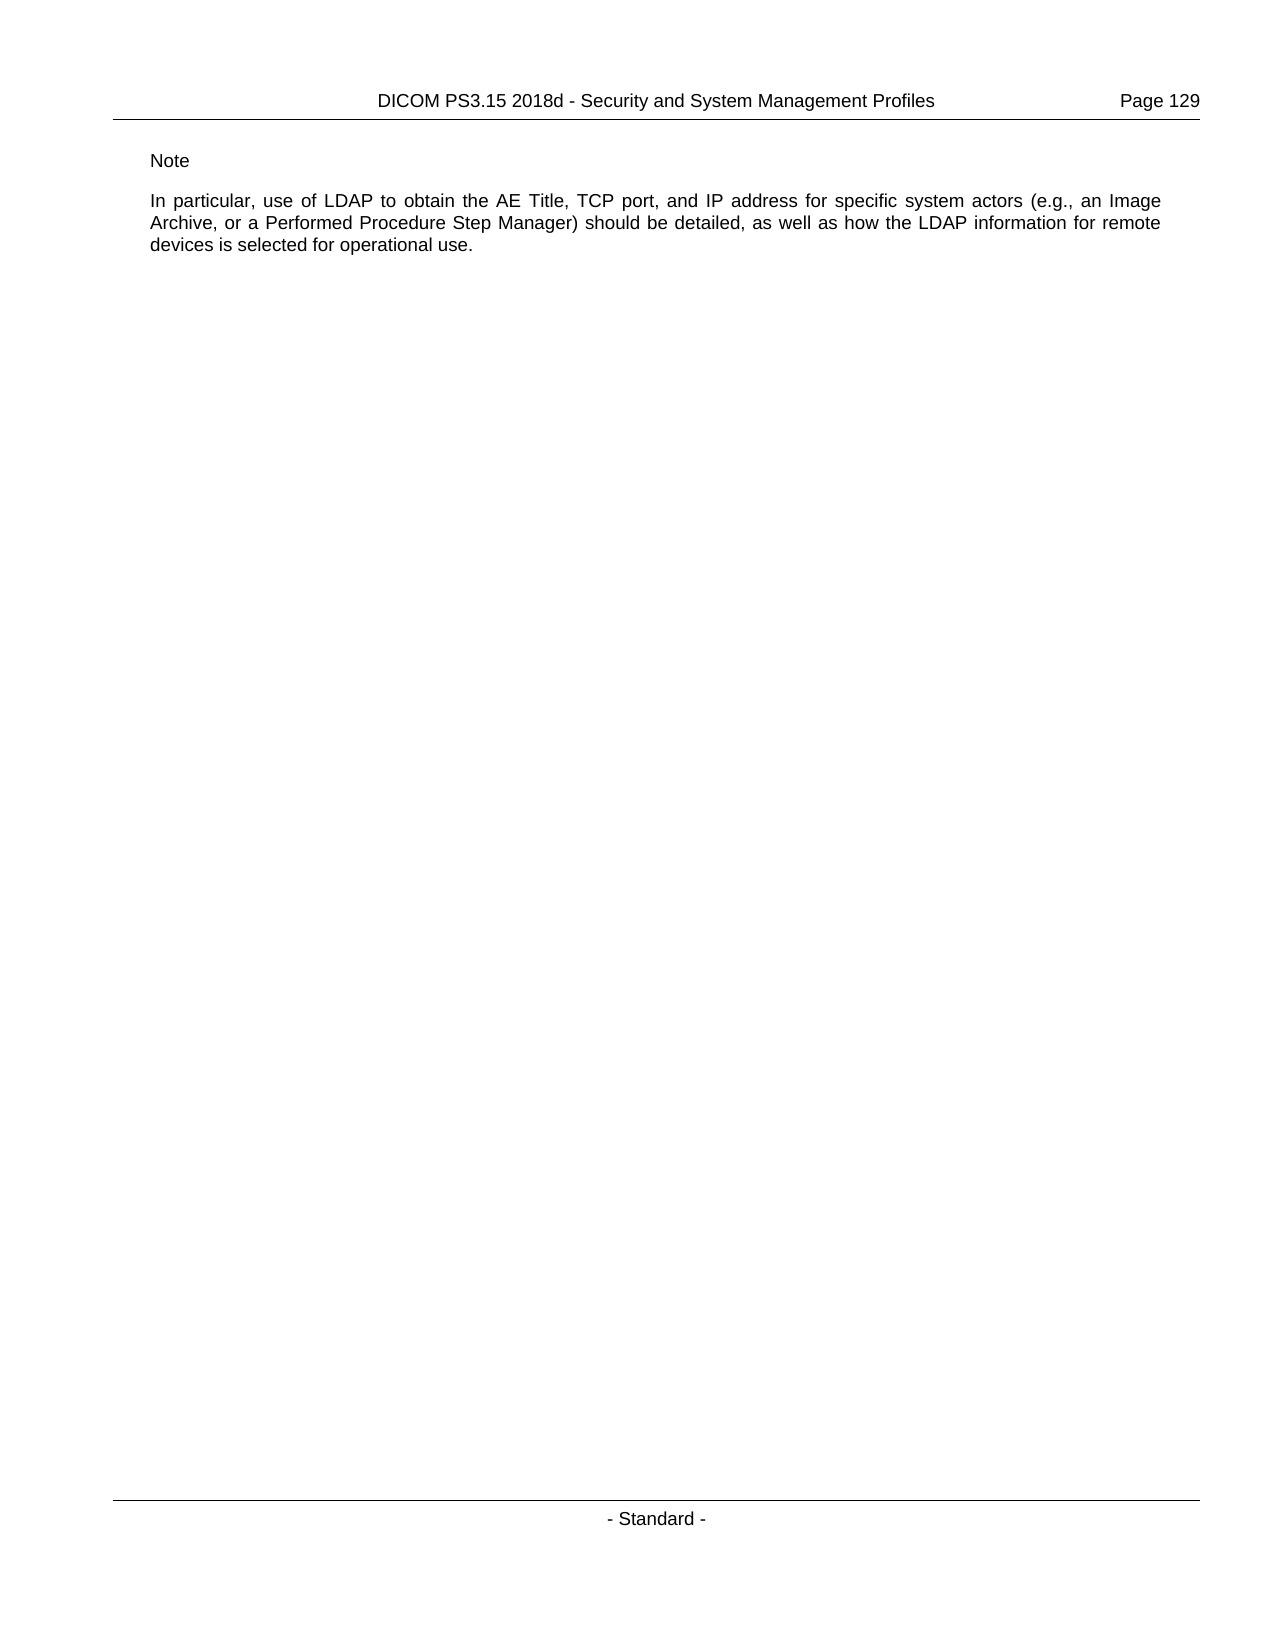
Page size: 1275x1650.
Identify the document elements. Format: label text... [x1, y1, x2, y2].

text In particular, use of LDAP to obtain the AE Title, TCP port, and IP address for specific system actors (e.g., an Image Archive, or a Performed Procedure Step Manager) should be detailed, as well as how the LDAP information for remote devices is selected for operational use. [150, 190, 1162, 255]
text Note [150, 150, 1162, 172]
